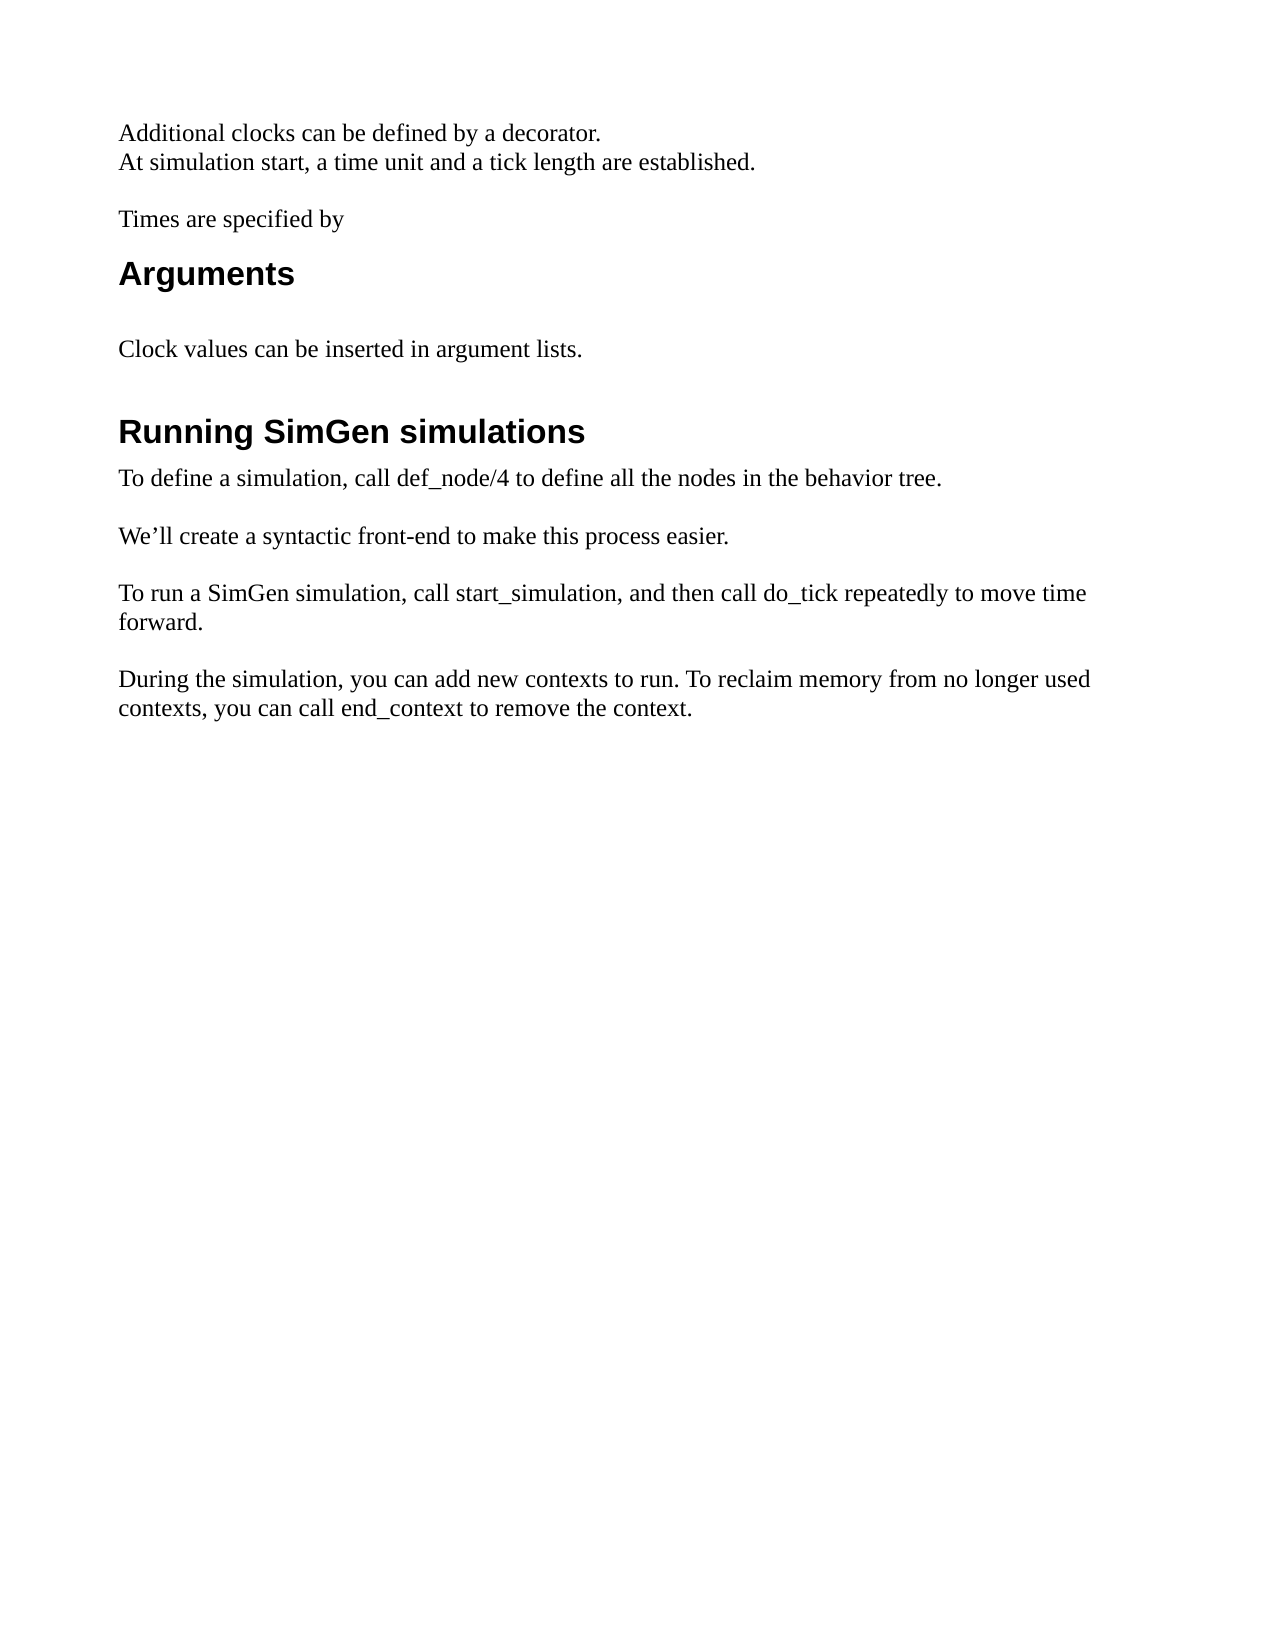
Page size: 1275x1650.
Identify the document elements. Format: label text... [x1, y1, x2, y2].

text To run a SimGen simulation, call start_simulation, and then call do_tick repeatedly to move time forward. [118, 578, 1157, 636]
text To define a simulation, call def_node/4 to define all the nodes in the behavior tree. [118, 463, 1157, 492]
text Additional clocks can be defined by a decorator. [118, 118, 1157, 147]
text At simulation start, a time unit and a tick length are established. [118, 147, 1157, 176]
text Clock values can be inserted in argument lists. [118, 334, 1157, 363]
subtitle Arguments [118, 254, 1157, 293]
text We’ll create a syntactic front-end to make this process easier. [118, 521, 1157, 549]
text During the simulation, you can add new contexts to run. To reclaim memory from no longer used contexts, you can call end_context to remove the context. [118, 664, 1157, 722]
subtitle Running SimGen simulations [118, 412, 1157, 451]
text Times are specified by [118, 204, 1157, 233]
